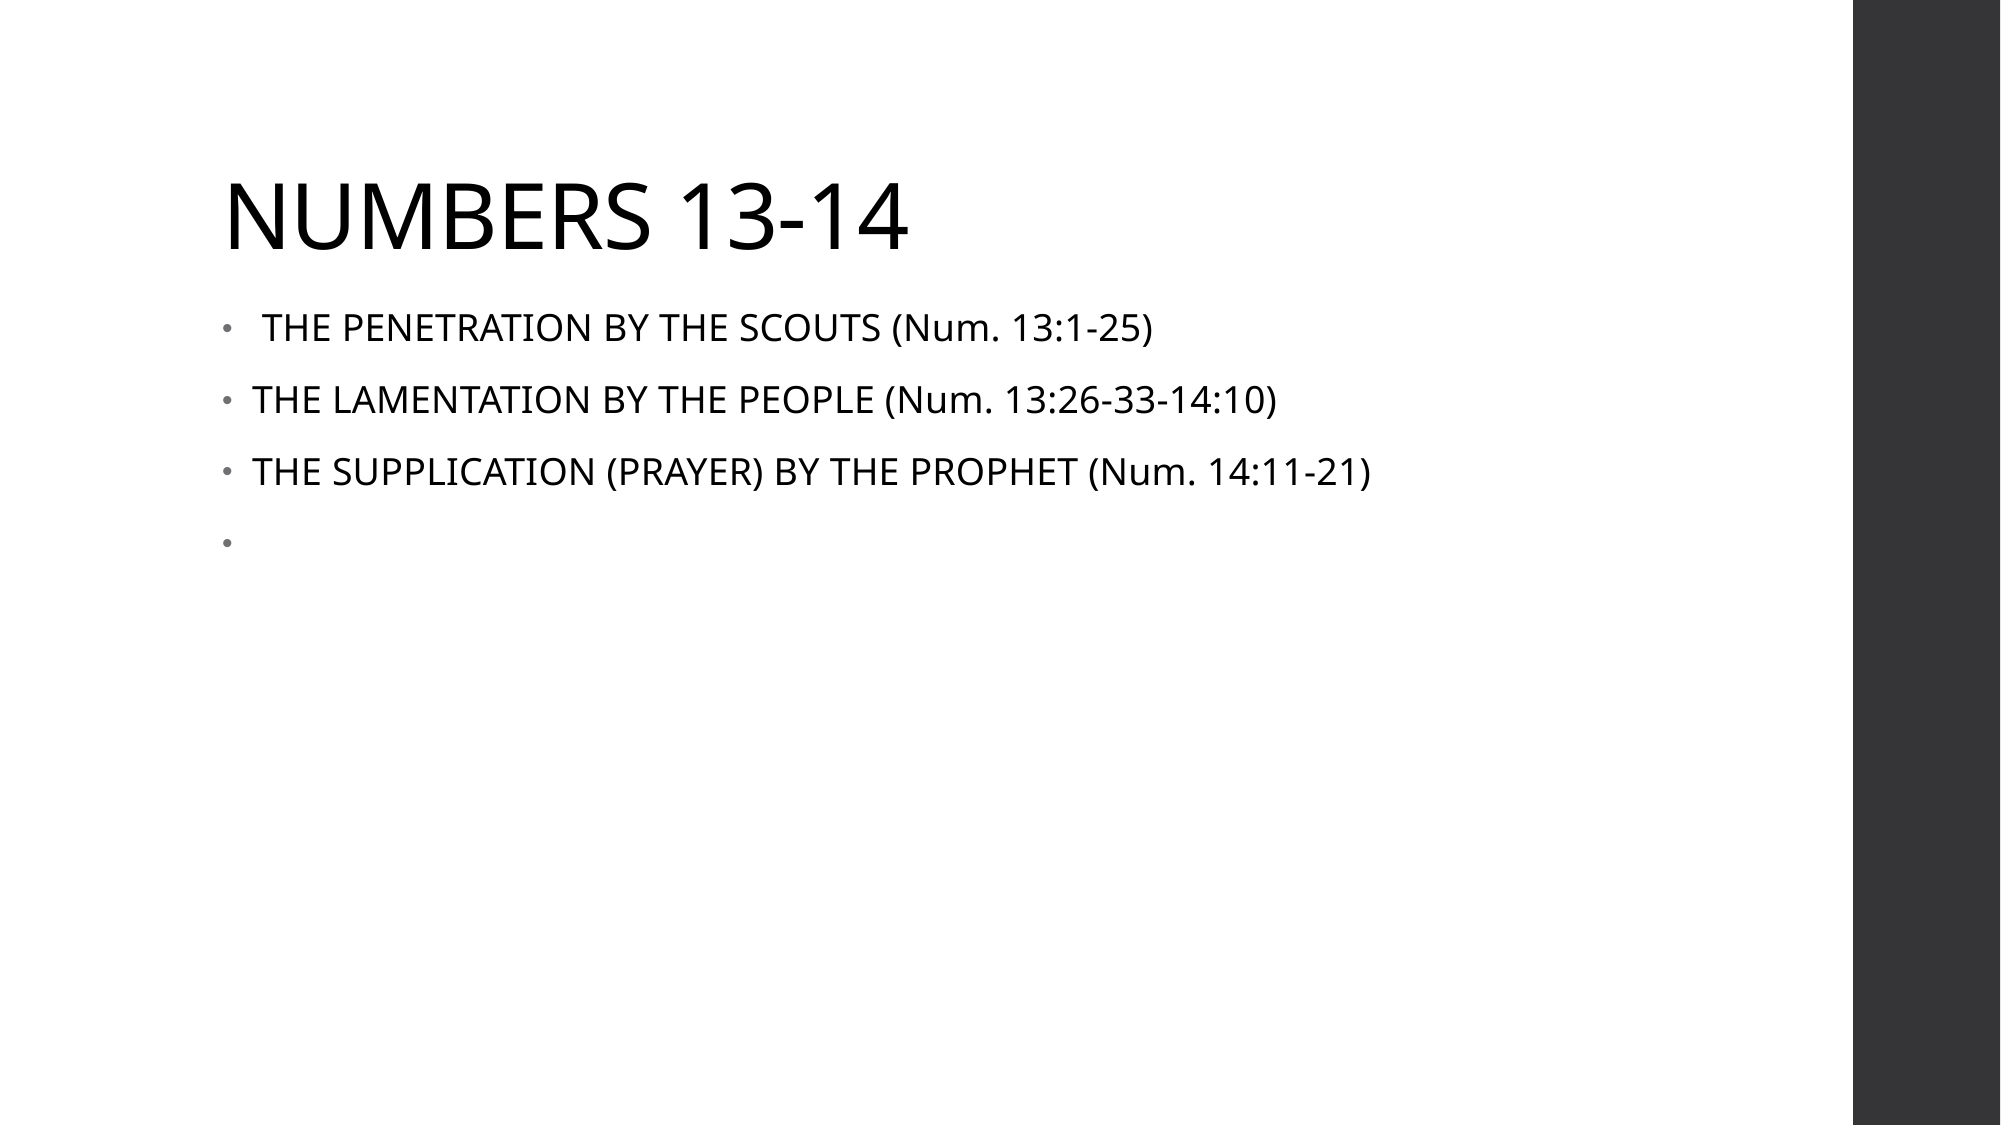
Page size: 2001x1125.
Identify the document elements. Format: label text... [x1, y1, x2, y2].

list THE PENETRATION BY THE SCOUTS (Num. 13:1-25) THE LAMENTATION BY THE PEOPLE (Num. 13:26-33-14:10) THE SUPPLICATION (PRAYER) BY THE PROPHET (Num. 14:11-21) [206, 299, 1617, 1014]
title NUMBERS 13-14 [206, 60, 1797, 278]
